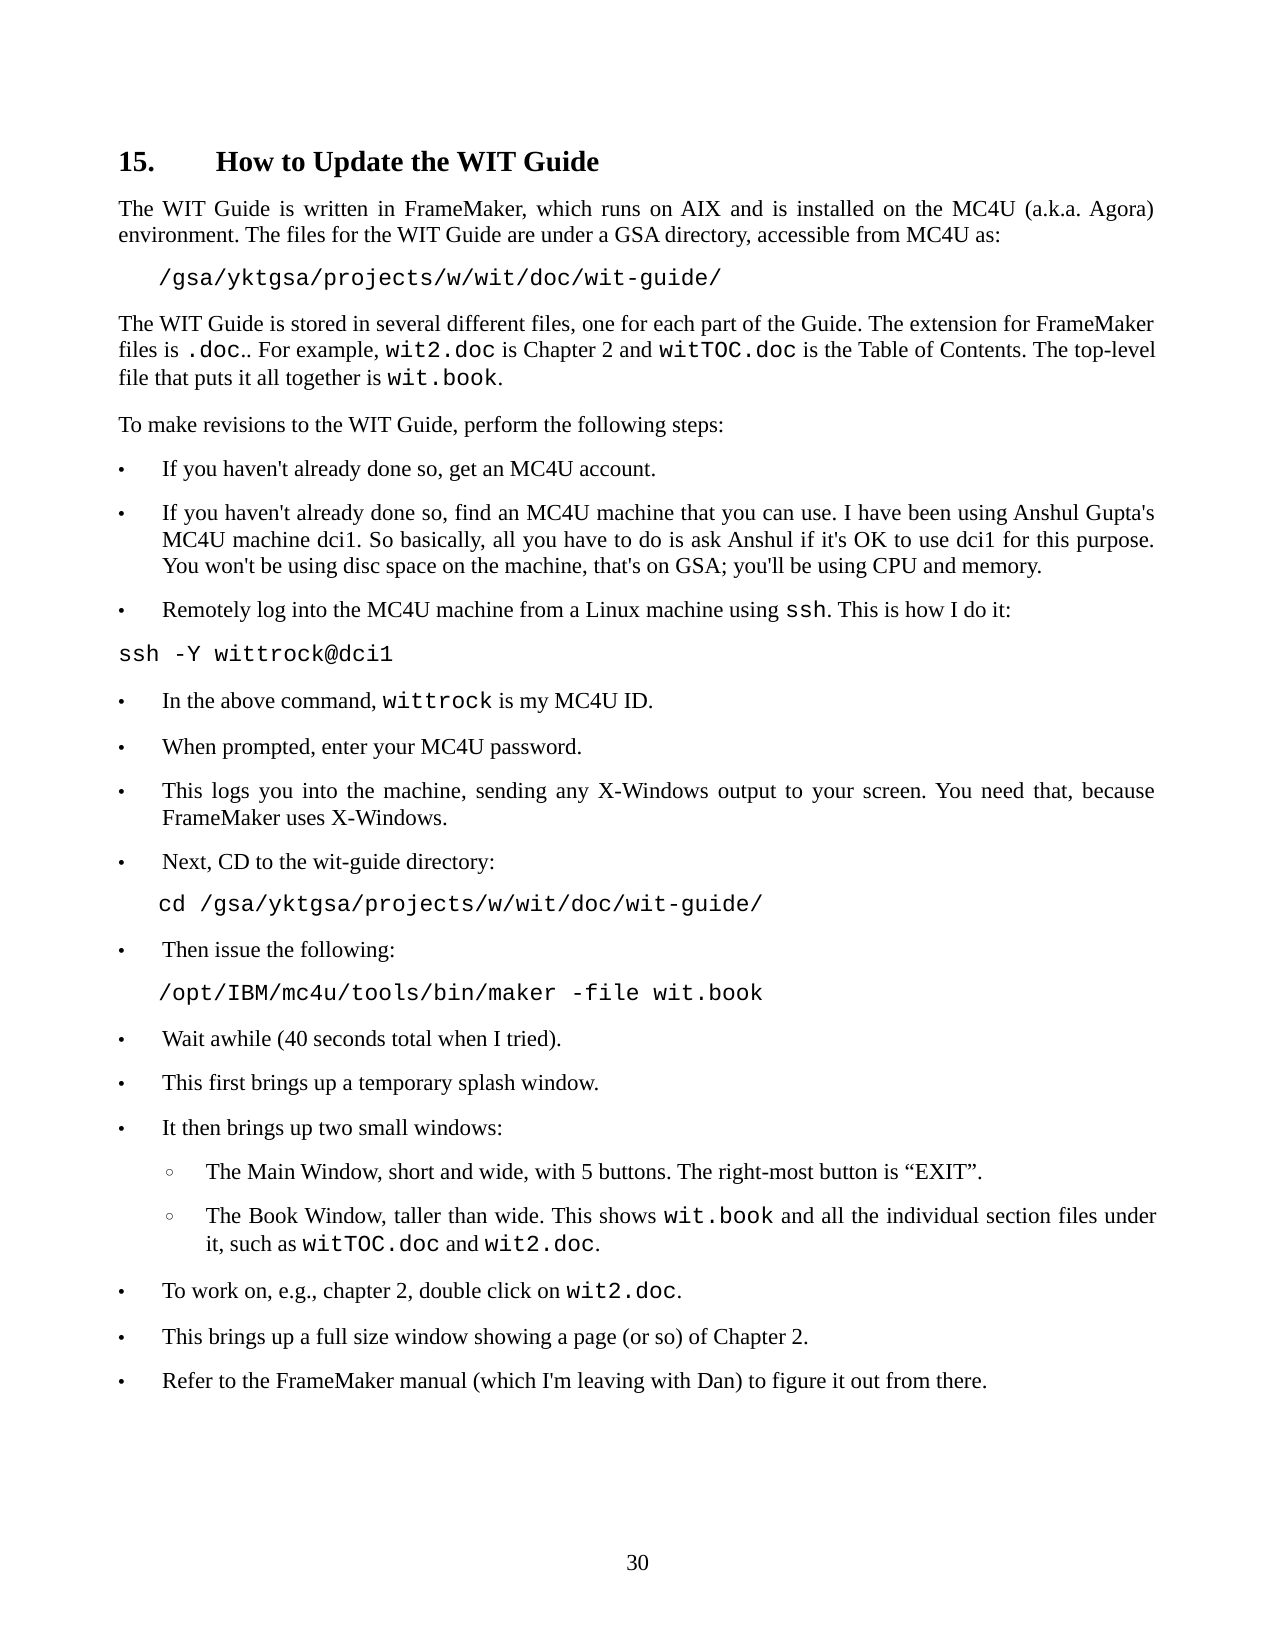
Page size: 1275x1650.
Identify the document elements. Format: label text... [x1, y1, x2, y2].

text /opt/IBM/mc4u/tools/bin/maker -file wit.book [117, 981, 1157, 1007]
list Remotely log into the MC4U machine from a Linux machine using ssh. This is how I do it: [118, 597, 1157, 625]
text The WIT Guide is stored in several different files, one for each part of the Guide. The extension for FrameMaker files is .doc.. For example, wit2.doc is Chapter 2 and witTOC.doc is the Table of Contents. The top-level file that puts it all together is wit.book. [118, 310, 1157, 393]
list This first brings up a temporary splash window. [118, 1069, 1157, 1096]
list When prompted, enter your MC4U password. [118, 733, 1157, 759]
text The WIT Guide is written in FrameMaker, which runs on AIX and is installed on the MC4U (a.k.a. Agora) environment. The files for the WIT Guide are under a GSA directory, accessible from MC4U as: [118, 195, 1157, 248]
list If you haven't already done so, get an MC4U account. [118, 455, 1157, 481]
list Next, CD to the wit-guide directory: [118, 848, 1157, 874]
list This brings up a full size window showing a page (or so) of Chapter 2. [118, 1323, 1157, 1349]
subtitle How to Update the WIT Guide [118, 144, 1157, 177]
text /gsa/yktgsa/projects/w/wit/doc/wit-guide/ [117, 266, 1157, 292]
list The Book Window, taller than wide. This shows wit.book and all the individual section files under it, such as witTOC.doc and wit2.doc. [162, 1202, 1157, 1259]
text To make revisions to the WIT Guide, perform the following steps: [118, 411, 1157, 437]
list Then issue the following: [118, 936, 1157, 963]
list Wait awhile (40 seconds total when I tried). [118, 1025, 1157, 1051]
list If you haven't already done so, find an MC4U machine that you can use. I have been using Anshul Gupta's MC4U machine dci1. So basically, all you have to do is ask Anshul if it's OK to use dci1 for this purpose. You won't be using disc space on the machine, that's on GSA; you'll be using CPU and memory. [118, 499, 1157, 578]
list The Main Window, short and wide, with 5 buttons. The right-most button is “EXIT”. [162, 1158, 1157, 1184]
list It then brings up two small windows: [118, 1113, 1157, 1140]
list Refer to the FrameMaker manual (which I'm leaving with Dan) to figure it out from there. [118, 1367, 1157, 1394]
list This logs you into the machine, sending any X-Windows output to your screen. You need that, because FrameMaker uses X-Windows. [118, 777, 1157, 830]
text ssh -Y wittrock@dci1 [118, 643, 1157, 669]
list In the above command, wittrock is my MC4U ID. [118, 687, 1157, 715]
list To work on, e.g., chapter 2, double click on wit2.doc. [118, 1277, 1157, 1305]
text cd /gsa/yktgsa/projects/w/wit/doc/wit-guide/ [117, 892, 1157, 918]
